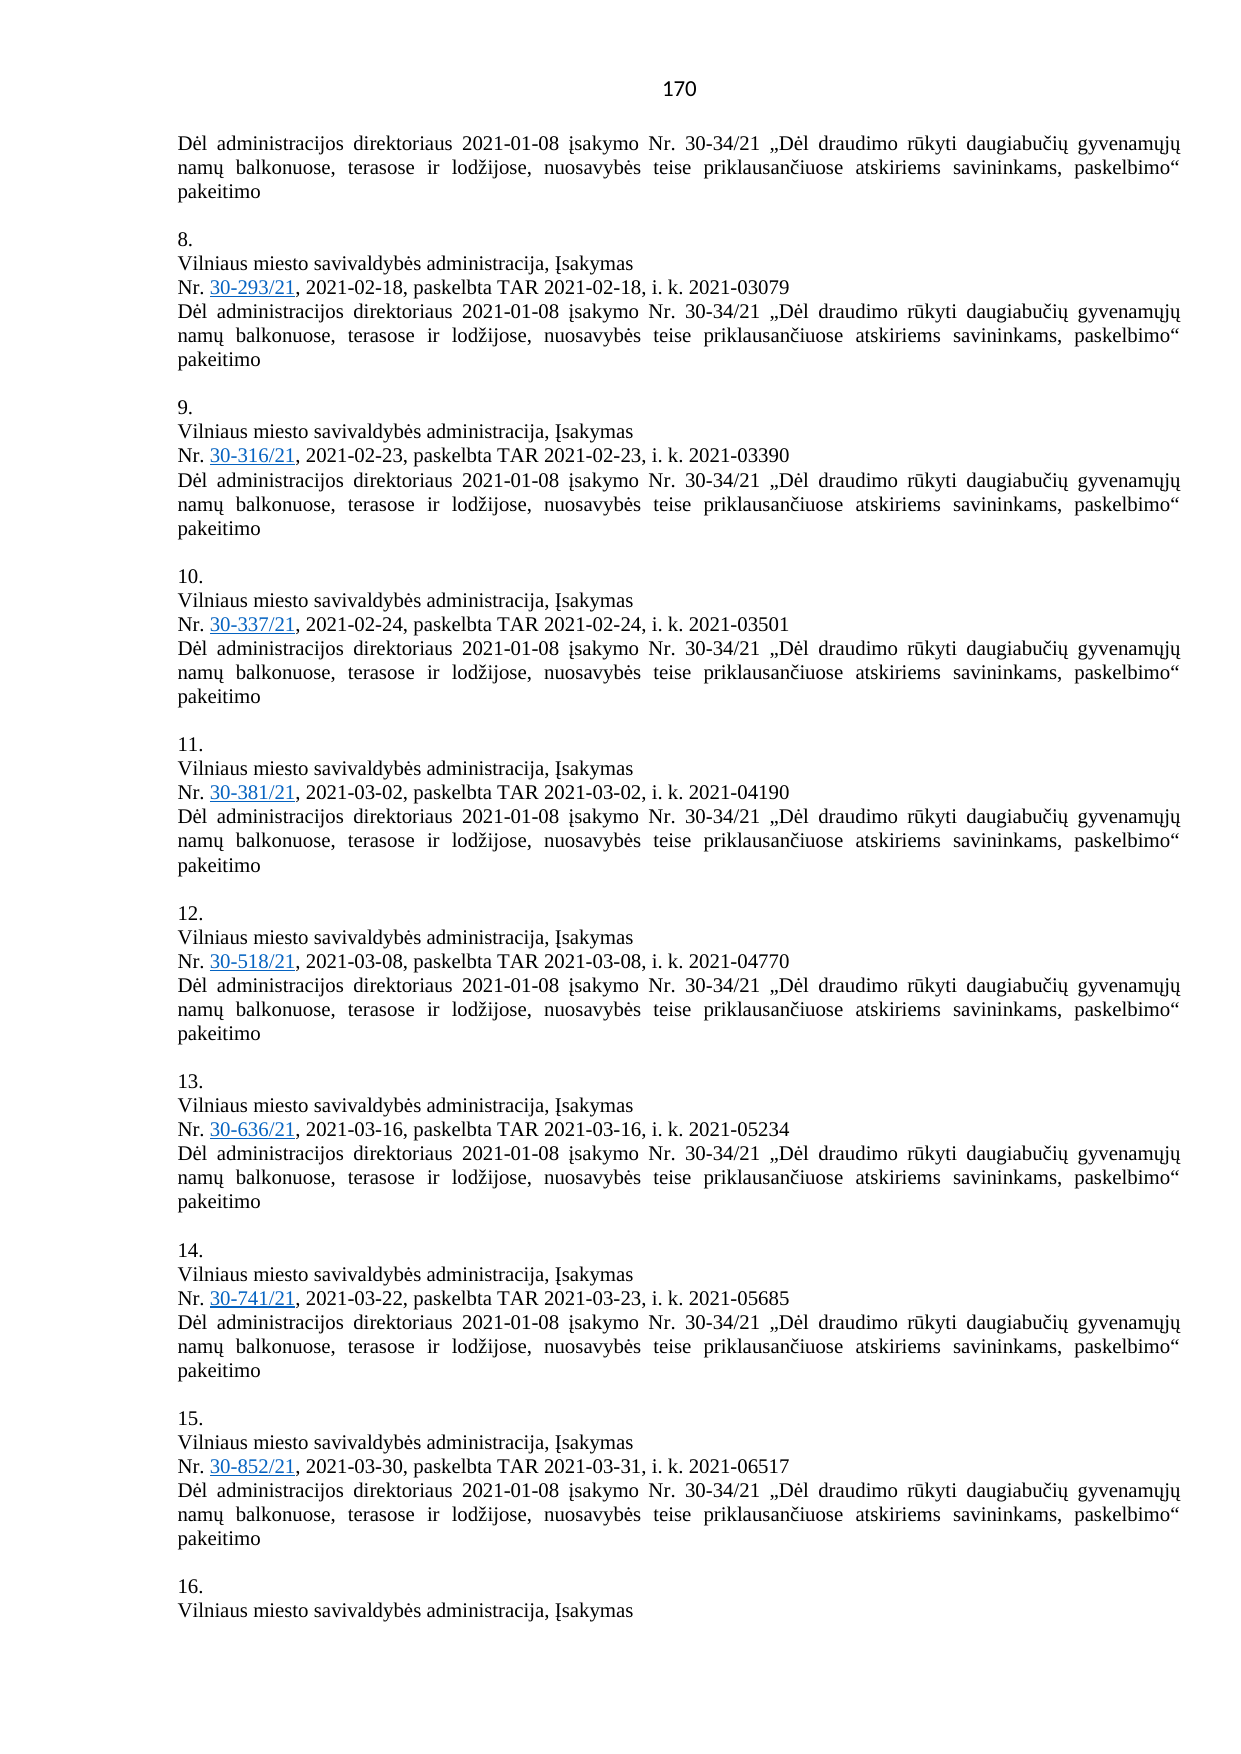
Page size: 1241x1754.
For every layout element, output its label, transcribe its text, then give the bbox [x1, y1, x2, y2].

text 9. [177, 395, 1181, 419]
text 16. [177, 1574, 1181, 1598]
text Vilniaus miesto savivaldybės administracija, Įsakymas [177, 1430, 1181, 1454]
text Dėl administracijos direktoriaus 2021-01-08 įsakymo Nr. 30-34/21 „Dėl draudimo rūkyti daugiabučių gyvenamųjų namų balkonuose, terasose ir lodžijose, nuosavybės teise priklausančiuose atskiriems savininkams, paskelbimo“ pakeitimo [177, 299, 1181, 371]
text 8. [177, 227, 1181, 251]
text Dėl administracijos direktoriaus 2021-01-08 įsakymo Nr. 30-34/21 „Dėl draudimo rūkyti daugiabučių gyvenamųjų namų balkonuose, terasose ir lodžijose, nuosavybės teise priklausančiuose atskiriems savininkams, paskelbimo“ pakeitimo [177, 636, 1181, 708]
text Nr. 30-381/21, 2021-03-02, paskelbta TAR 2021-03-02, i. k. 2021-04190 [177, 780, 1181, 804]
text Vilniaus miesto savivaldybės administracija, Įsakymas [177, 1262, 1181, 1286]
text Vilniaus miesto savivaldybės administracija, Įsakymas [177, 925, 1181, 949]
text Vilniaus miesto savivaldybės administracija, Įsakymas [177, 1598, 1181, 1622]
text Dėl administracijos direktoriaus 2021-01-08 įsakymo Nr. 30-34/21 „Dėl draudimo rūkyti daugiabučių gyvenamųjų namų balkonuose, terasose ir lodžijose, nuosavybės teise priklausančiuose atskiriems savininkams, paskelbimo“ pakeitimo [177, 804, 1181, 877]
text Vilniaus miesto savivaldybės administracija, Įsakymas [177, 588, 1181, 612]
text Vilniaus miesto savivaldybės administracija, Įsakymas [177, 1093, 1181, 1117]
text Dėl administracijos direktoriaus 2021-01-08 įsakymo Nr. 30-34/21 „Dėl draudimo rūkyti daugiabučių gyvenamųjų namų balkonuose, terasose ir lodžijose, nuosavybės teise priklausančiuose atskiriems savininkams, paskelbimo“ pakeitimo [177, 1478, 1181, 1550]
text Vilniaus miesto savivaldybės administracija, Įsakymas [177, 756, 1181, 780]
text 13. [177, 1069, 1181, 1093]
text Nr. 30-337/21, 2021-02-24, paskelbta TAR 2021-02-24, i. k. 2021-03501 [177, 612, 1181, 636]
text Dėl administracijos direktoriaus 2021-01-08 įsakymo Nr. 30-34/21 „Dėl draudimo rūkyti daugiabučių gyvenamųjų namų balkonuose, terasose ir lodžijose, nuosavybės teise priklausančiuose atskiriems savininkams, paskelbimo“ pakeitimo [177, 973, 1181, 1045]
text 14. [177, 1237, 1181, 1262]
text Dėl administracijos direktoriaus 2021-01-08 įsakymo Nr. 30-34/21 „Dėl draudimo rūkyti daugiabučių gyvenamųjų namų balkonuose, terasose ir lodžijose, nuosavybės teise priklausančiuose atskiriems savininkams, paskelbimo“ pakeitimo [177, 467, 1181, 540]
text 12. [177, 901, 1181, 925]
text Nr. 30-636/21, 2021-03-16, paskelbta TAR 2021-03-16, i. k. 2021-05234 [177, 1117, 1181, 1141]
text Dėl administracijos direktoriaus 2021-01-08 įsakymo Nr. 30-34/21 „Dėl draudimo rūkyti daugiabučių gyvenamųjų namų balkonuose, terasose ir lodžijose, nuosavybės teise priklausančiuose atskiriems savininkams, paskelbimo“ pakeitimo [177, 1141, 1181, 1213]
text Nr. 30-293/21, 2021-02-18, paskelbta TAR 2021-02-18, i. k. 2021-03079 [177, 275, 1181, 299]
text Dėl administracijos direktoriaus 2021-01-08 įsakymo Nr. 30-34/21 „Dėl draudimo rūkyti daugiabučių gyvenamųjų namų balkonuose, terasose ir lodžijose, nuosavybės teise priklausančiuose atskiriems savininkams, paskelbimo“ pakeitimo [177, 1310, 1181, 1382]
text 11. [177, 732, 1181, 756]
text Nr. 30-741/21, 2021-03-22, paskelbta TAR 2021-03-23, i. k. 2021-05685 [177, 1286, 1181, 1310]
text Dėl administracijos direktoriaus 2021-01-08 įsakymo Nr. 30-34/21 „Dėl draudimo rūkyti daugiabučių gyvenamųjų namų balkonuose, terasose ir lodžijose, nuosavybės teise priklausančiuose atskiriems savininkams, paskelbimo“ pakeitimo [177, 131, 1181, 203]
text Vilniaus miesto savivaldybės administracija, Įsakymas [177, 251, 1181, 275]
text Vilniaus miesto savivaldybės administracija, Įsakymas [177, 419, 1181, 443]
text Nr. 30-518/21, 2021-03-08, paskelbta TAR 2021-03-08, i. k. 2021-04770 [177, 949, 1181, 973]
text 10. [177, 564, 1181, 588]
text Nr. 30-316/21, 2021-02-23, paskelbta TAR 2021-02-23, i. k. 2021-03390 [177, 443, 1181, 467]
text 15. [177, 1406, 1181, 1430]
text Nr. 30-852/21, 2021-03-30, paskelbta TAR 2021-03-31, i. k. 2021-06517 [177, 1454, 1181, 1478]
